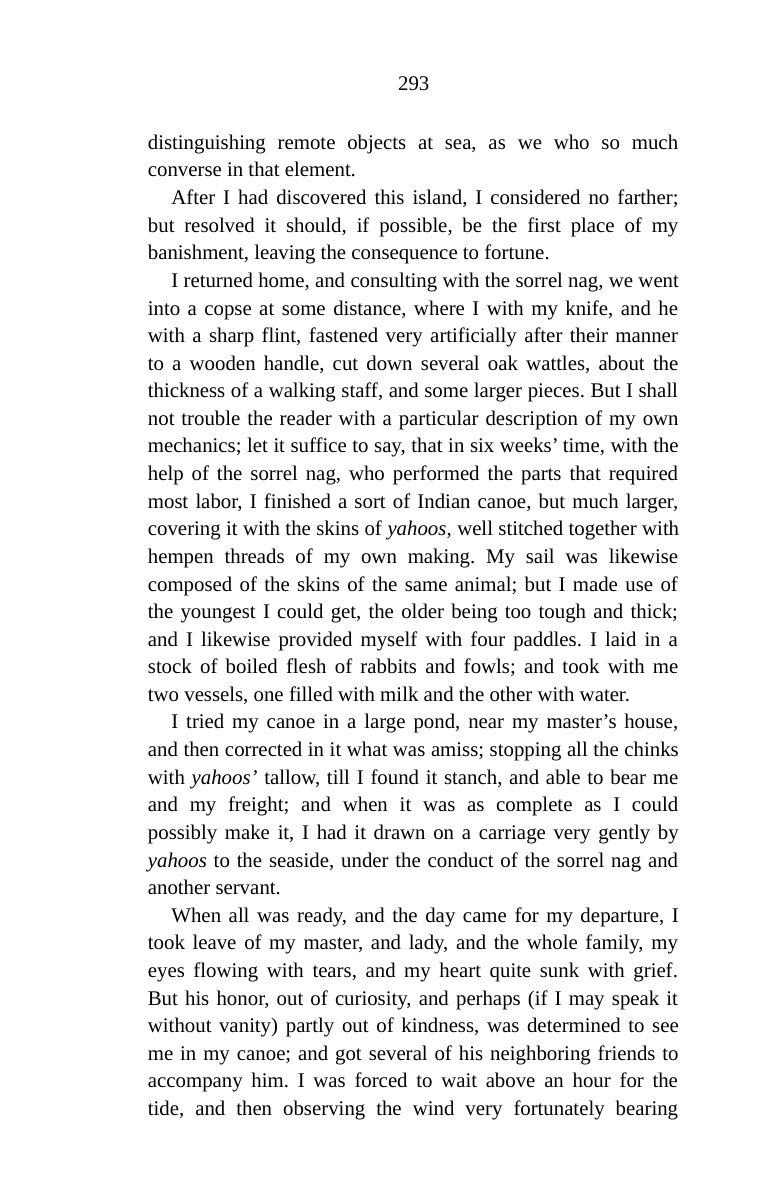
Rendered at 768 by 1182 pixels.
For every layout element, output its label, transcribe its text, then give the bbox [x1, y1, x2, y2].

text distinguishing remote objects at sea, as we who so much converse in that element. [148, 130, 679, 181]
text I tried my canoe in a large pond, near my master’s house, and then corrected in it what was amiss; stopping all the chinks with yahoos’ tallow, till I found it stanch, and able to bear me and my freight; and when it was as complete as I could possibly make it, I had it drawn on a carriage very gently by yahoos to the seaside, under the conduct of the sorrel nag and another servant. [148, 709, 679, 899]
text I returned home, and consulting with the sorrel nag, we went into a copse at some distance, where I with my knife, and he with a sharp flint, fastened very artificially after their manner to a wooden handle, cut down several oak wattles, about the thickness of a walking staff, and some larger pieces. But I shall not trouble the reader with a particular description of my own mechanics; let it suffice to say, that in six weeks’ time, with the help of the sorrel nag, who performed the parts that required most labor, I finished a sort of Indian canoe, but much larger, covering it with the skins of yahoos, well stitched together with hempen threads of my own making. My sail was likewise composed of the skins of the same animal; but I made use of the youngest I could get, the older being too tough and thick; and I likewise provided myself with four paddles. I laid in a stock of boiled flesh of rabbits and fowls; and took with me two vessels, one filled with milk and the other with water. [148, 268, 679, 706]
text When all was ready, and the day came for my departure, I took leave of my master, and lady, and the whole family, my eyes flowing with tears, and my heart quite sunk with grief. But his honor, out of curiosity, and perhaps (if I may speak it without vanity) partly out of kindness, was determined to see me in my canoe; and got several of his neighboring friends to accompany him. I was forced to wait above an hour for the tide, and then observing the wind very fortunately bearing [148, 903, 679, 1120]
text After I had discovered this island, I considered no farther; but resolved it should, if possible, be the first place of my banishment, leaving the consequence to fortune. [148, 185, 679, 264]
